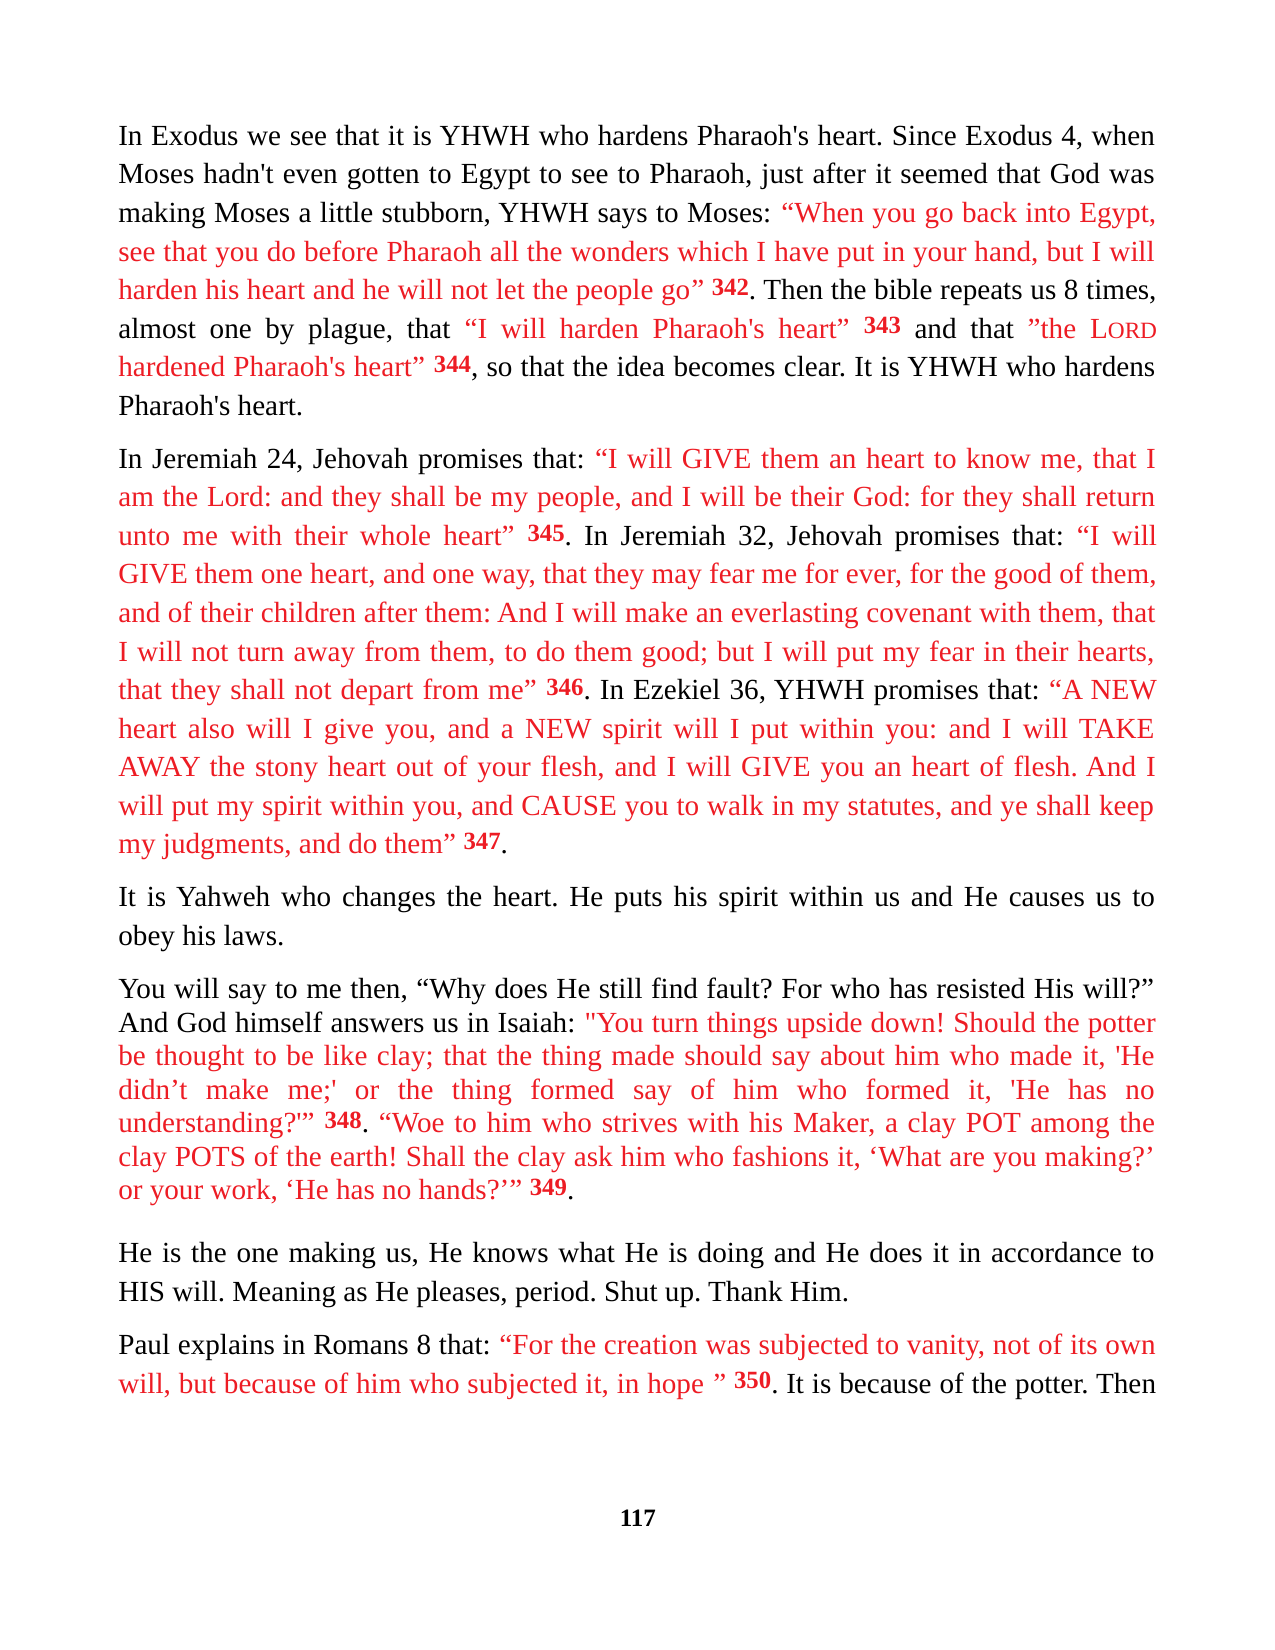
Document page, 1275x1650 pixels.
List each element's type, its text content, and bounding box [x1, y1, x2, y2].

text He is the one making us, He knows what He is doing and He does it in accordance to HIS will. Meaning as He pleases, period. Shut up. Thank Him. [118, 1236, 1157, 1308]
text In Exodus we see that it is YHWH who hardens Pharaoh's heart. Since Exodus 4, when Moses hadn't even gotten to Egypt to see to Pharaoh, just after it seemed that God was making Moses a little stubborn, YHWH says to Moses: “When you go back into Egypt, see that you do before Pharaoh all the wonders which I have put in your hand, but I will harden his heart and he will not let the people go” . Then the bible repeats us 8 times, almost one by plague, that “I will harden Pharaoh's heart” and that ”the Lord hardened Pharaoh's heart” , so that the idea becomes clear. It is YHWH who hardens Pharaoh's heart. [118, 118, 1157, 421]
text In Jeremiah 24, Jehovah promises that: “I will GIVE them an heart to know me, that I am the Lord: and they shall be my people, and I will be their God: for they shall return unto me with their whole heart” . In Jeremiah 32, Jehovah promises that: “I will GIVE them one heart, and one way, that they may fear me for ever, for the good of them, and of their children after them: And I will make an everlasting covenant with them, that I will not turn away from them, to do them good; but I will put my fear in their hearts, that they shall not depart from me” . In Ezekiel 36, YHWH promises that: “A NEW heart also will I give you, and a NEW spirit will I put within you: and I will TAKE AWAY the stony heart out of your flesh, and I will GIVE you an heart of flesh. And I will put my spirit within you, and CAUSE you to walk in my statutes, and ye shall keep my judgments, and do them” . [118, 441, 1157, 860]
text Paul explains in Romans 8 that: “For the creation was subjected to vanity, not of its own will, but because of him who subjected it, in hope ” . It is because of the potter. Then [118, 1327, 1157, 1399]
text It is Yahweh who changes the heart. He puts his spirit within us and He causes us to obey his laws. [118, 879, 1157, 952]
text You will say to me then, “Why does He still find fault? For who has resisted His will?” And God himself answers us in Isaiah: "You turn things upside down! Should the potter be thought to be like clay; that the thing made should say about him who made it, 'He didn’t make me;' or the thing formed say of him who formed it, 'He has no understanding?'” . “Woe to him who strives with his Maker, a clay POT among the clay POTS of the earth! Shall the clay ask him who fashions it, ‘What are you making?’ or your work, ‘He has no hands?’” . [118, 971, 1157, 1206]
